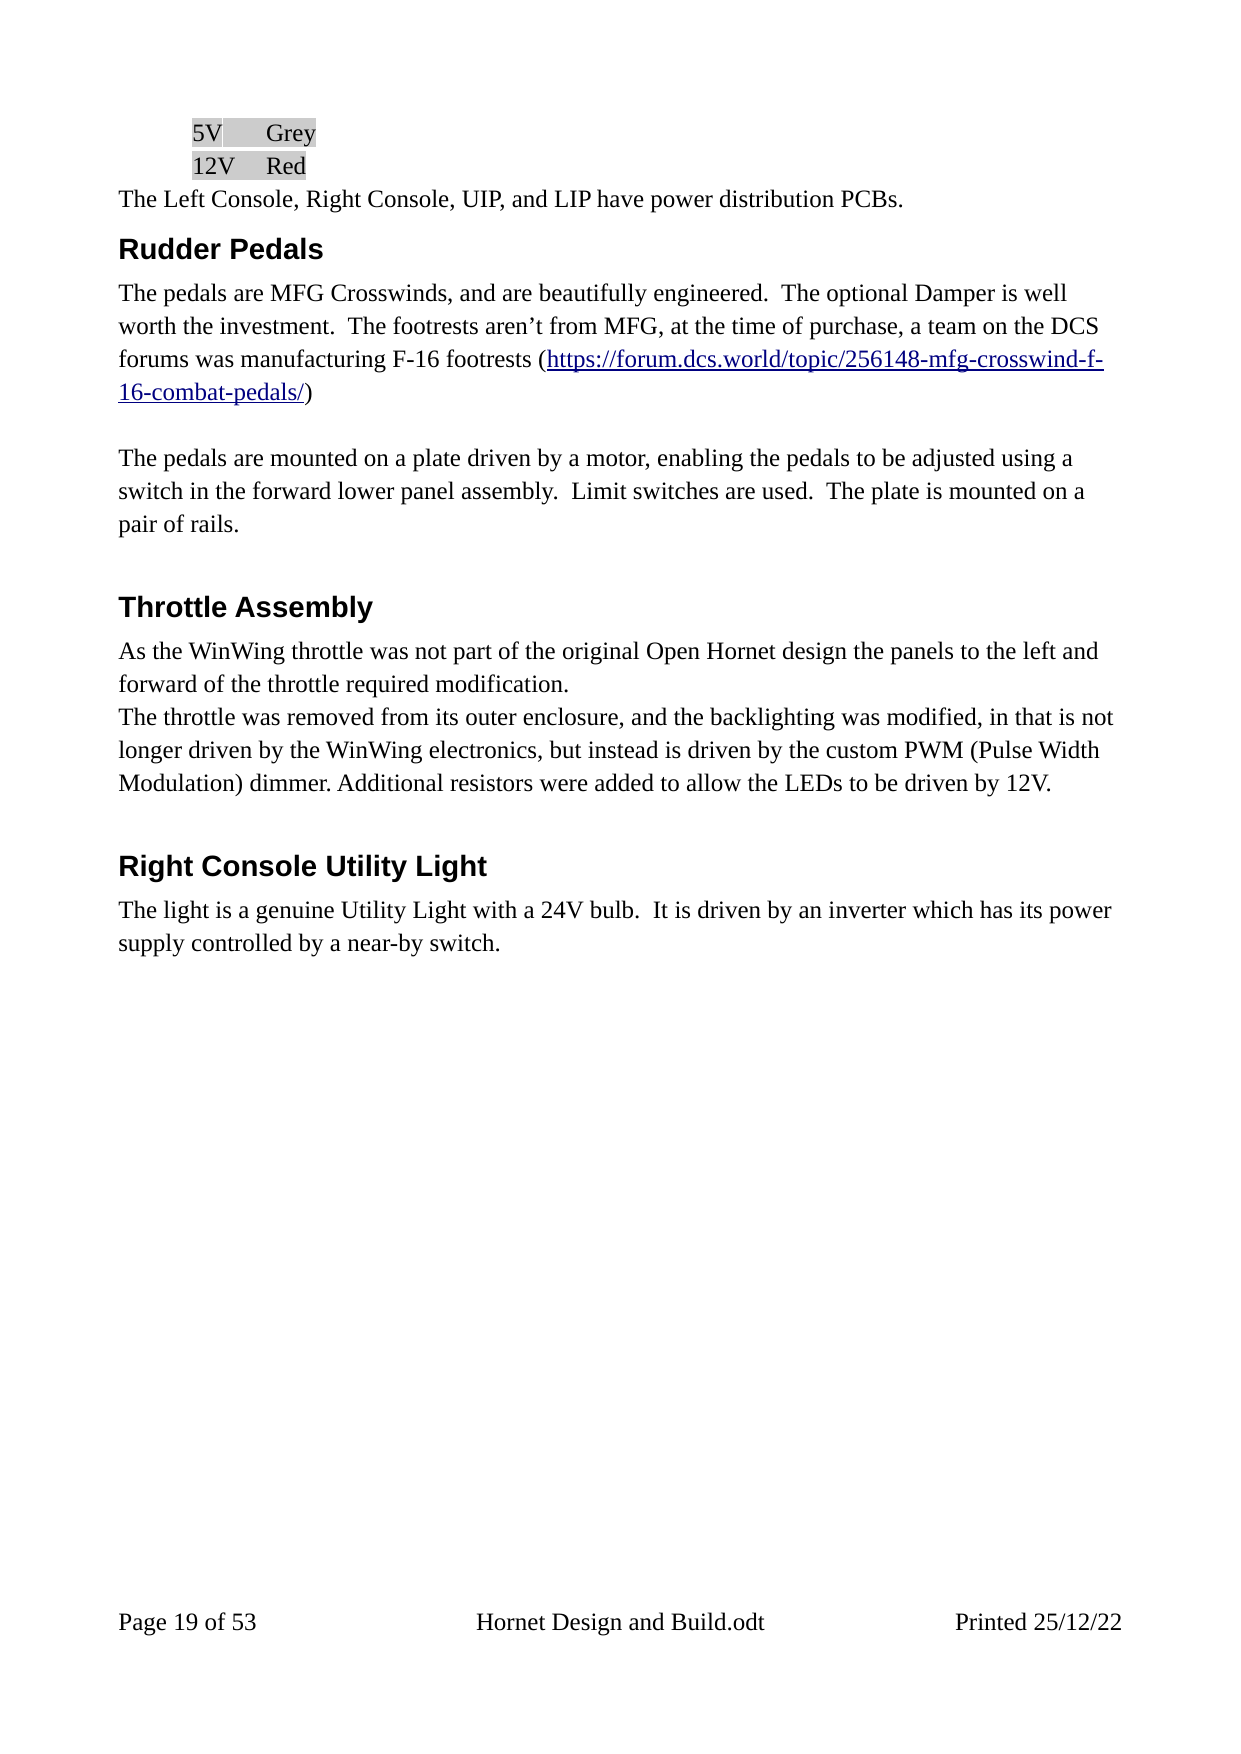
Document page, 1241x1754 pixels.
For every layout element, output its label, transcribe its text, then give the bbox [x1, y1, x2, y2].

text The pedals are MFG Crosswinds, and are beautifully engineered. The optional Damper is well worth the investment. The footrests aren’t from MFG, at the time of purchase, a team on the DCS forums was manufacturing F-16 footrests (https://forum.dcs.world/topic/256148-mfg-crosswind-f-16-combat-pedals/) [118, 278, 1122, 406]
text 12V Red [118, 151, 1122, 180]
subtitle Rudder Pedals [118, 232, 1122, 266]
text As the WinWing throttle was not part of the original Open Hornet design the panels to the left and forward of the throttle required modification. [118, 636, 1122, 698]
text The pedals are mounted on a plate driven by a motor, enabling the pedals to be adjusted using a switch in the forward lower panel assembly. Limit switches are used. The plate is mounted on a pair of rails. [118, 443, 1122, 538]
text The Left Console, Right Console, UIP, and LIP have power distribution PCBs. [118, 184, 1122, 213]
text The throttle was removed from its outer enclosure, and the backlighting was modified, in that is not longer driven by the WinWing electronics, but instead is driven by the custom PWM (Pulse Width Modulation) dimmer. Additional resistors were added to allow the LEDs to be driven by 12V. [118, 702, 1122, 797]
subtitle Right Console Utility Light [118, 849, 1122, 882]
text 5V Grey [118, 118, 1122, 147]
text The light is a genuine Utility Light with a 24V bulb. It is driven by an inverter which has its power supply controlled by a near-by switch. [118, 895, 1122, 957]
subtitle Throttle Assembly [118, 590, 1122, 623]
